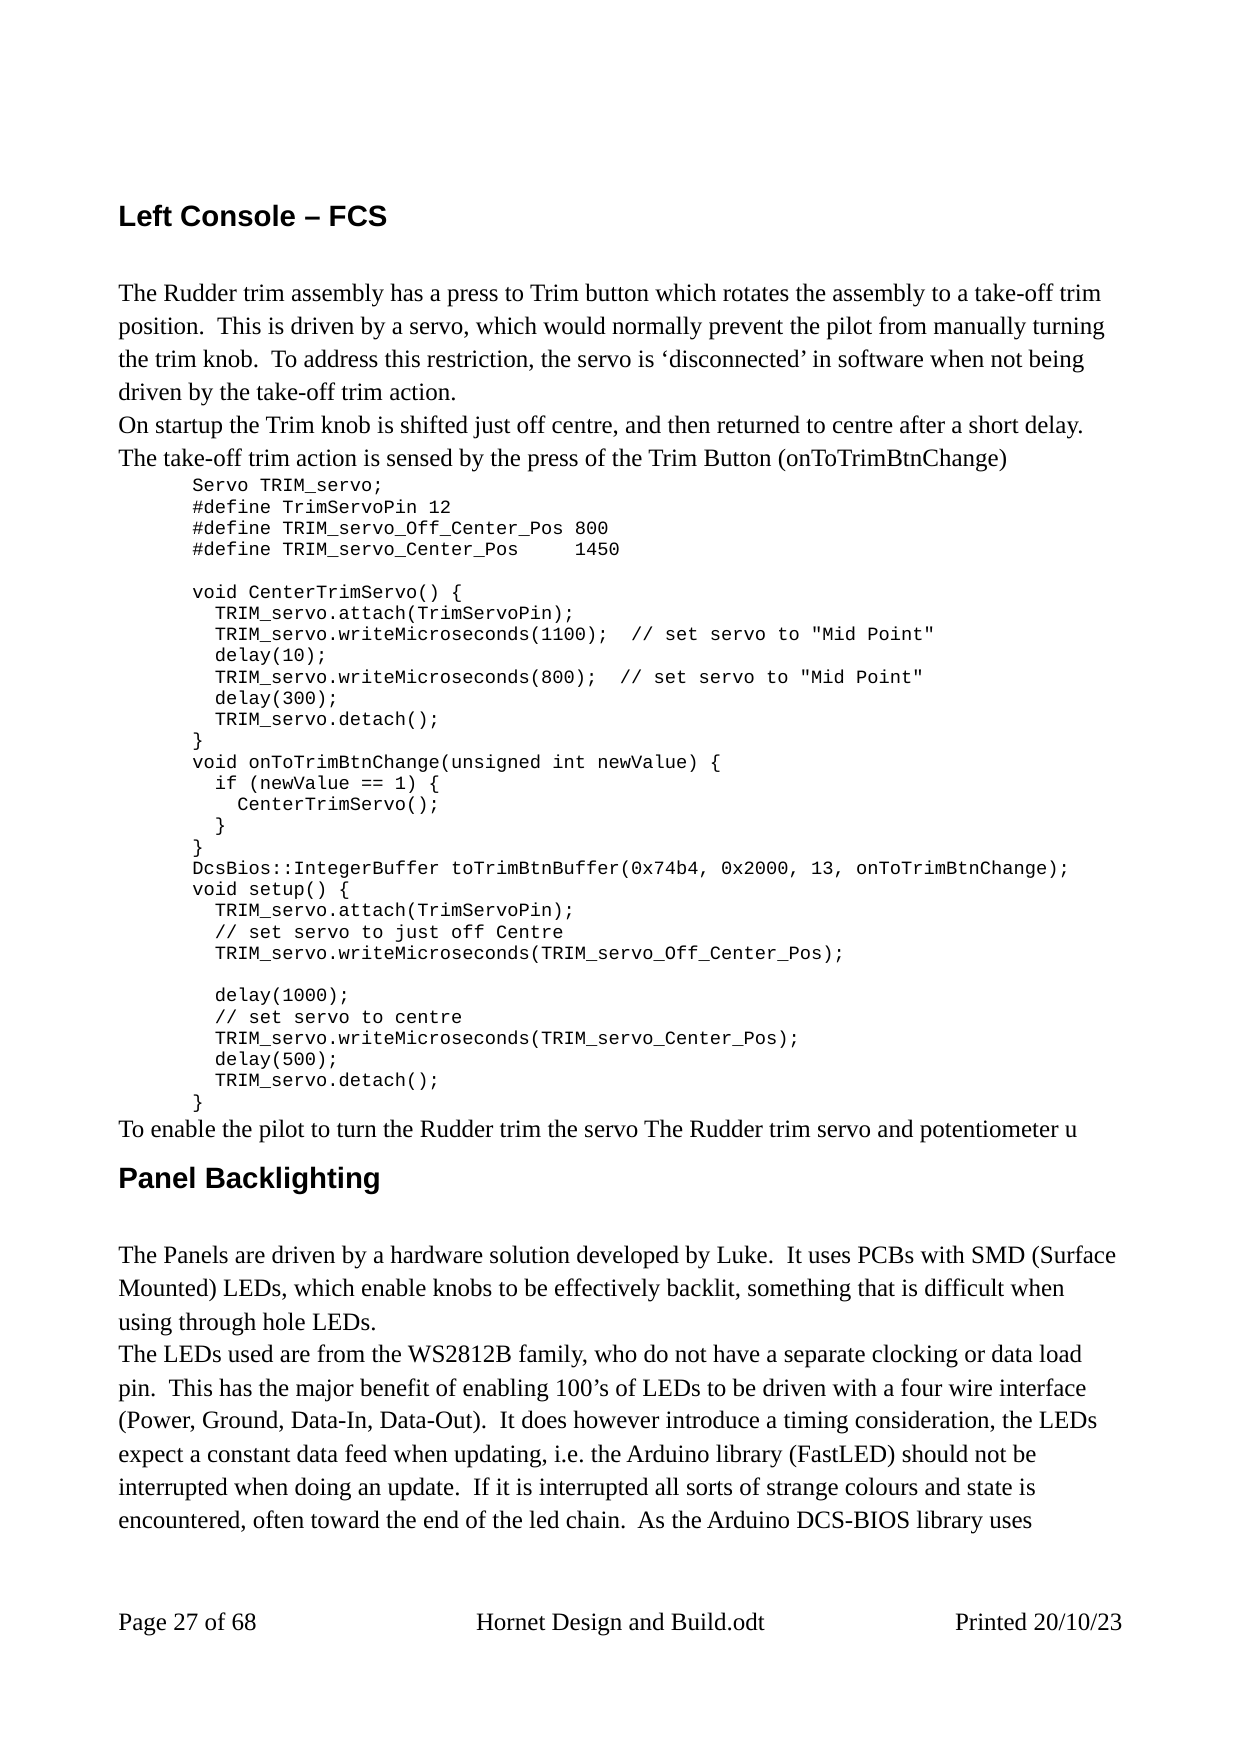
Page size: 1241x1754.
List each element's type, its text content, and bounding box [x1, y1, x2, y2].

text } [192, 731, 1122, 752]
text // set servo to just off Centre [192, 922, 1122, 944]
text void CenterTrimServo() { [192, 582, 1122, 604]
text delay(1000); [192, 986, 1122, 1007]
text TRIM_servo.writeMicroseconds(800); // set servo to "Mid Point" [192, 667, 1122, 689]
text TRIM_servo.attach(TrimServoPin); [192, 604, 1122, 625]
text TRIM_servo.writeMicroseconds(TRIM_servo_Center_Pos); [192, 1029, 1122, 1050]
text if (newValue == 1) { [192, 774, 1122, 795]
text } [192, 816, 1122, 837]
text TRIM_servo.detach(); [192, 710, 1122, 731]
text } [192, 837, 1122, 859]
text } [192, 1092, 1122, 1114]
text delay(10); [192, 646, 1122, 667]
text #define TRIM_servo_Off_Center_Pos 800 [192, 519, 1122, 540]
text To enable the pilot to turn the Rudder trim the servo The Rudder trim servo and potentiometer u [118, 1114, 1122, 1142]
text TRIM_servo.attach(TrimServoPin); [192, 901, 1122, 922]
text TRIM_servo.detach(); [192, 1071, 1122, 1092]
text CenterTrimServo(); [192, 795, 1122, 816]
subtitle Left Console – FCS [118, 199, 1122, 232]
text Servo TRIM_servo; [192, 476, 1122, 497]
text On startup the Trim knob is shifted just off centre, and then returned to centre after a short delay. The take-off trim action is sensed by the press of the Trim Button (onToTrimBtnChange) [118, 410, 1122, 472]
text The Rudder trim assembly has a press to Trim button which rotates the assembly to a take-off trim position. This is driven by a servo, which would normally prevent the pilot from manually turning the trim knob. To address this restriction, the servo is ‘disconnected’ in software when not being driven by the take-off trim action. [118, 278, 1122, 406]
text delay(500); [192, 1050, 1122, 1071]
text The LEDs used are from the WS2812B family, who do not have a separate clocking or data load pin. This has the major benefit of enabling 100’s of LEDs to be driven with a four wire interface (Power, Ground, Data-In, Data-Out). It does however introduce a timing consideration, the LEDs expect a constant data feed when updating, i.e. the Arduino library (FastLED) should not be interrupted when doing an update. If it is interrupted all sorts of strange colours and state is encountered, often toward the end of the led chain. As the Arduino DCS-BIOS library uses [118, 1339, 1122, 1533]
subtitle Panel Backlighting [118, 1161, 1122, 1195]
text TRIM_servo.writeMicroseconds(TRIM_servo_Off_Center_Pos); [192, 944, 1122, 965]
text #define TRIM_servo_Center_Pos 1450 [192, 540, 1122, 561]
text The Panels are driven by a hardware solution developed by Luke. It uses PCBs with SMD (Surface Mounted) LEDs, which enable knobs to be effectively backlit, something that is difficult when using through hole LEDs. [118, 1241, 1122, 1335]
text void setup() { [192, 880, 1122, 901]
text delay(300); [192, 689, 1122, 710]
text DcsBios::IntegerBuffer toTrimBtnBuffer(0x74b4, 0x2000, 13, onToTrimBtnChange); [192, 859, 1122, 880]
text // set servo to centre [192, 1007, 1122, 1029]
text #define TrimServoPin 12 [192, 497, 1122, 519]
text void onToTrimBtnChange(unsigned int newValue) { [192, 752, 1122, 774]
text TRIM_servo.writeMicroseconds(1100); // set servo to "Mid Point" [192, 625, 1122, 646]
